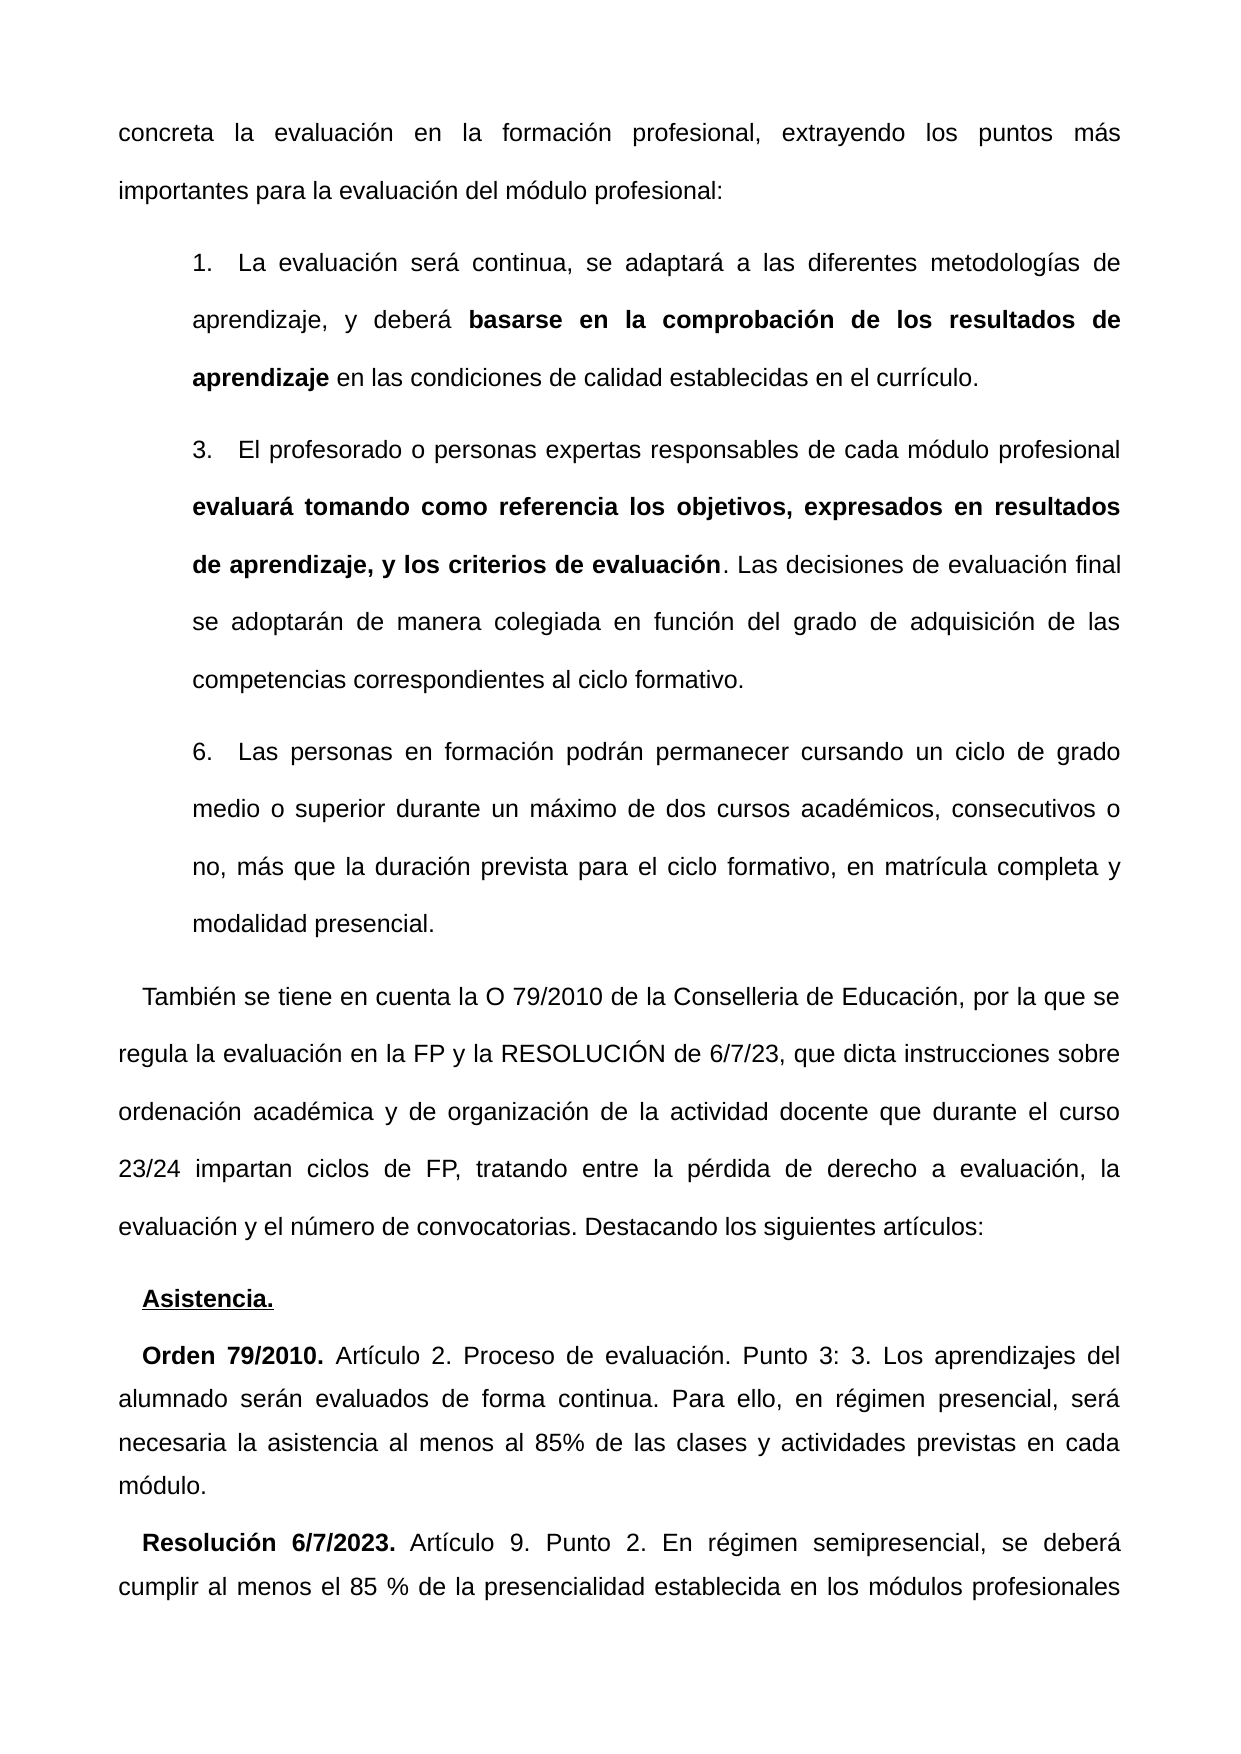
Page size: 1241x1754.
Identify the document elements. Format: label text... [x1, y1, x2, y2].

text Resolución 6/7/2023. Artículo 9. Punto 2. En régimen semipresencial, se deberá cumplir al menos el 85 % de la presencialidad establecida en los módulos profesionales [118, 1528, 1122, 1600]
text También se tiene en cuenta la O 79/2010 de la Conselleria de Educación, por la que se regula la evaluación en la FP y la RESOLUCIÓN de 6/7/23, que dicta instrucciones sobre ordenación académica y de organización de la actividad docente que durante el curso 23/24 impartan ciclos de FP, tratando entre la pérdida de derecho a evaluación, la evaluación y el número de convocatorias. Destacando los siguientes artículos: [118, 981, 1122, 1240]
text 1. La evaluación será continua, se adaptará a las diferentes metodologías de aprendizaje, y deberá basarse en la comprobación de los resultados de aprendizaje en las condiciones de calidad establecidas en el currículo. [192, 248, 1122, 391]
text 3. El profesorado o personas expertas responsables de cada módulo profesional evaluará tomando como referencia los objetivos, expresados en resultados de aprendizaje, y los criterios de evaluación. Las decisiones de evaluación final se adoptarán de manera colegiada en función del grado de adquisición de las competencias correspondientes al ciclo formativo. [192, 435, 1122, 693]
text Asistencia. [118, 1283, 1122, 1312]
text Orden 79/2010. Artículo 2. Proceso de evaluación. Punto 3: 3. Los aprendizajes del alumnado serán evaluados de forma continua. Para ello, en régimen presencial, será necesaria la asistencia al menos al 85% de las clases y actividades previstas en cada módulo. [118, 1341, 1122, 1499]
text 6. Las personas en formación podrán permanecer cursando un ciclo de grado medio o superior durante un máximo de dos cursos académicos, consecutivos o no, más que la duración prevista para el ciclo formativo, en matrícula completa y modalidad presencial. [192, 737, 1122, 938]
text concreta la evaluación en la formación profesional, extrayendo los puntos más importantes para la evaluación del módulo profesional: [118, 118, 1122, 204]
